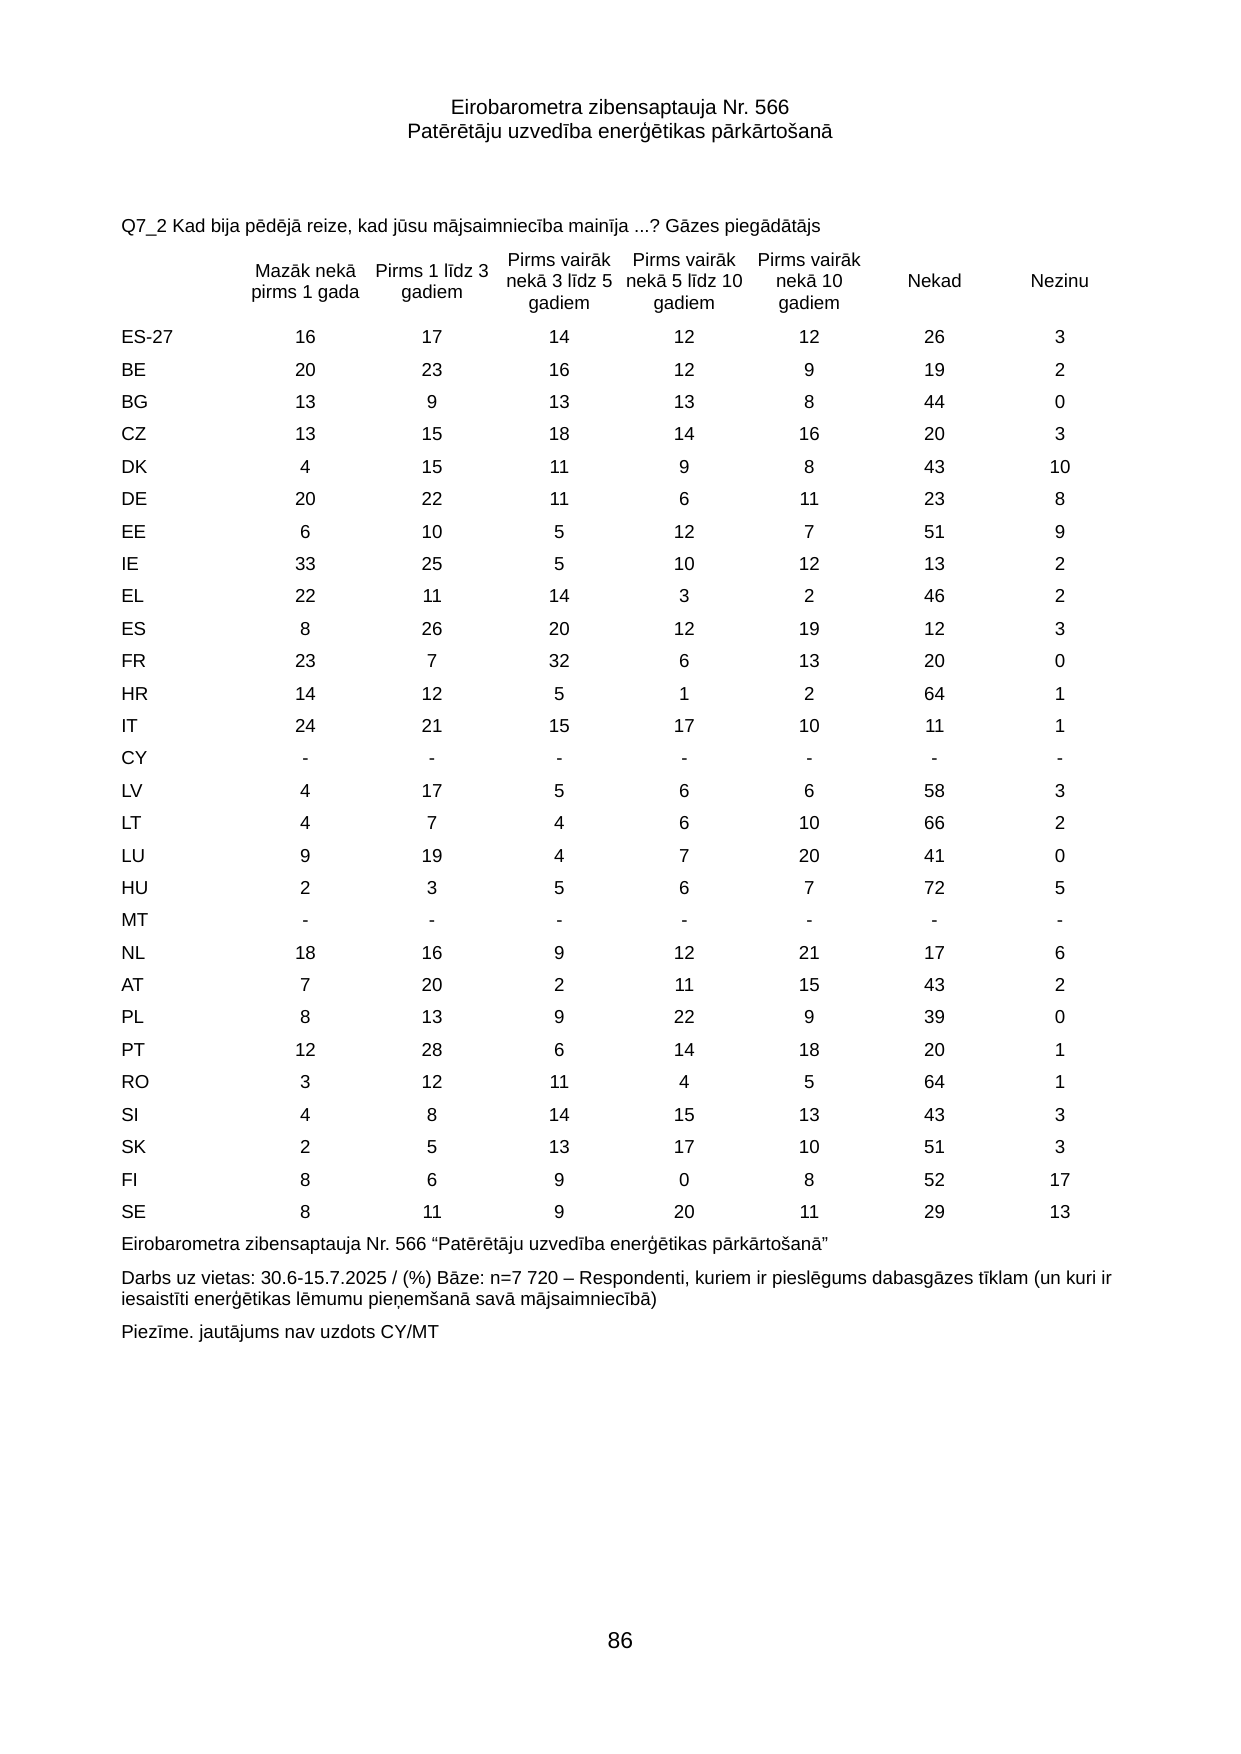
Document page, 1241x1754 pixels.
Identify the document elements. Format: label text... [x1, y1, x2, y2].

table_cell 12 [622, 936, 747, 968]
table_cell 52 [872, 1163, 997, 1195]
table_cell Nekad [872, 241, 997, 321]
table_cell 20 [622, 1195, 747, 1228]
table_cell 2 [497, 969, 622, 1001]
table_cell 11 [367, 580, 497, 612]
table_cell 10 [622, 548, 747, 580]
table_cell CZ [118, 418, 243, 450]
table_cell Pirms vairāk nekā 3 līdz 5 gadiem [497, 241, 622, 321]
table_cell 7 [622, 839, 747, 871]
table_cell 20 [367, 969, 497, 1001]
table_cell 9 [747, 353, 872, 385]
table_cell 2 [997, 353, 1122, 385]
table_cell 6 [622, 645, 747, 677]
table_cell - [872, 904, 997, 936]
table_cell 9 [243, 839, 367, 871]
table_cell 4 [243, 774, 367, 807]
table_cell 5 [997, 871, 1122, 904]
table_cell 18 [243, 936, 367, 968]
table_cell 41 [872, 839, 997, 871]
table_cell 24 [243, 709, 367, 742]
table_cell PL [118, 1001, 243, 1033]
table_cell 3 [367, 871, 497, 904]
table_cell 15 [497, 709, 622, 742]
table_cell IT [118, 709, 243, 742]
table_cell 9 [367, 385, 497, 418]
table_cell 20 [872, 645, 997, 677]
table_cell 16 [497, 353, 622, 385]
table_cell 23 [367, 353, 497, 385]
table_cell 12 [622, 515, 747, 547]
table_cell 22 [243, 580, 367, 612]
table_cell 6 [997, 936, 1122, 968]
table_cell Pirms 1 līdz 3 gadiem [367, 241, 497, 321]
table_cell 66 [872, 807, 997, 839]
table_cell FR [118, 645, 243, 677]
table_cell 8 [243, 1195, 367, 1228]
table_cell 9 [497, 1195, 622, 1228]
table_cell 25 [367, 548, 497, 580]
table_cell 13 [997, 1195, 1122, 1228]
table_cell 6 [622, 774, 747, 807]
table_cell 43 [872, 450, 997, 483]
table_cell 9 [497, 1001, 622, 1033]
table_cell 9 [497, 936, 622, 968]
table_cell 17 [872, 936, 997, 968]
table_cell - [997, 904, 1122, 936]
table_cell - [997, 742, 1122, 774]
table_cell 10 [747, 807, 872, 839]
table_cell - [747, 742, 872, 774]
table_cell 2 [243, 1131, 367, 1163]
table_cell 11 [367, 1195, 497, 1228]
table_cell 14 [497, 321, 622, 353]
table_cell 23 [243, 645, 367, 677]
table_cell Eirobarometra zibensaptauja Nr. 566 “Patērētāju uzvedība enerģētikas pārkārtošanā” [118, 1228, 1122, 1260]
table_cell 2 [243, 871, 367, 904]
table_cell 13 [622, 385, 747, 418]
table_cell 13 [747, 1098, 872, 1131]
table_cell 8 [747, 1163, 872, 1195]
table_cell - [872, 742, 997, 774]
table_cell 17 [367, 321, 497, 353]
table_cell 12 [622, 353, 747, 385]
table_cell 4 [243, 450, 367, 483]
table_cell 13 [243, 418, 367, 450]
table_cell Pirms vairāk nekā 10 gadiem [747, 241, 872, 321]
table_cell 46 [872, 580, 997, 612]
table_cell 3 [622, 580, 747, 612]
table_cell 2 [747, 580, 872, 612]
table_cell 22 [367, 483, 497, 515]
table_cell 26 [367, 612, 497, 644]
table_cell 19 [367, 839, 497, 871]
table_cell 2 [997, 580, 1122, 612]
table_cell Darbs uz vietas: 30.6-15.7.2025 / (%) Bāze: n=7 720 – Respondenti, kuriem ir pieslēgums dabasgāzes tīklam (un kuri ir iesaistīti enerģētikas lēmumu pieņemšanā savā mājsaimniecībā) [118, 1260, 1122, 1316]
table_cell 12 [747, 321, 872, 353]
table_cell LT [118, 807, 243, 839]
table_cell 4 [243, 1098, 367, 1131]
table_cell 7 [367, 807, 497, 839]
table_cell 3 [997, 612, 1122, 644]
table_cell DE [118, 483, 243, 515]
table_cell 11 [872, 709, 997, 742]
table_cell 14 [622, 1033, 747, 1066]
table_cell 5 [497, 774, 622, 807]
table_cell 33 [243, 548, 367, 580]
table_cell 29 [872, 1195, 997, 1228]
table_cell 10 [997, 450, 1122, 483]
table_cell 12 [622, 612, 747, 644]
table_cell 8 [243, 1001, 367, 1033]
table_cell CY [118, 742, 243, 774]
table_cell 13 [497, 1131, 622, 1163]
table_cell 16 [367, 936, 497, 968]
table_cell 10 [367, 515, 497, 547]
table_cell 4 [497, 807, 622, 839]
table_cell 11 [497, 483, 622, 515]
table_cell - [747, 904, 872, 936]
table_cell 8 [997, 483, 1122, 515]
table_cell 7 [747, 515, 872, 547]
table_cell 3 [243, 1066, 367, 1098]
table_cell - [622, 742, 747, 774]
table_cell 32 [497, 645, 622, 677]
table_cell 14 [497, 580, 622, 612]
table_cell 11 [497, 1066, 622, 1098]
table_cell SI [118, 1098, 243, 1131]
table_cell 21 [747, 936, 872, 968]
table_cell 6 [367, 1163, 497, 1195]
table_cell 2 [747, 677, 872, 709]
table_cell 6 [622, 871, 747, 904]
table_cell 9 [747, 1001, 872, 1033]
table_cell - [497, 742, 622, 774]
table_cell Pirms vairāk nekā 5 līdz 10 gadiem [622, 241, 747, 321]
table_cell 6 [622, 807, 747, 839]
table_cell LV [118, 774, 243, 807]
table_cell 1 [622, 677, 747, 709]
table_cell 2 [997, 548, 1122, 580]
table_cell 15 [367, 418, 497, 450]
table_cell 5 [497, 677, 622, 709]
table_cell EL [118, 580, 243, 612]
table_cell 12 [872, 612, 997, 644]
table_cell 13 [872, 548, 997, 580]
table_cell 10 [747, 709, 872, 742]
table_cell 5 [497, 871, 622, 904]
table_cell 43 [872, 969, 997, 1001]
table_cell 28 [367, 1033, 497, 1066]
table_cell Piezīme. jautājums nav uzdots CY/MT [118, 1316, 1122, 1348]
table_cell 13 [243, 385, 367, 418]
table_cell MT [118, 904, 243, 936]
table_cell 0 [622, 1163, 747, 1195]
table_cell 20 [872, 418, 997, 450]
table_cell 17 [997, 1163, 1122, 1195]
table_cell 11 [622, 969, 747, 1001]
table_cell 4 [243, 807, 367, 839]
table_cell HR [118, 677, 243, 709]
table_cell 14 [622, 418, 747, 450]
table_cell 0 [997, 385, 1122, 418]
table_cell Mazāk nekā pirms 1 gada [243, 241, 367, 321]
table_cell LU [118, 839, 243, 871]
table_cell 26 [872, 321, 997, 353]
table_cell 51 [872, 1131, 997, 1163]
table_cell 18 [747, 1033, 872, 1066]
table_cell SE [118, 1195, 243, 1228]
table_cell 0 [997, 839, 1122, 871]
table_cell 22 [622, 1001, 747, 1033]
table_cell 20 [497, 612, 622, 644]
table_cell 5 [497, 515, 622, 547]
table_cell 15 [622, 1098, 747, 1131]
table_cell 43 [872, 1098, 997, 1131]
table_cell 5 [367, 1131, 497, 1163]
table_cell 9 [497, 1163, 622, 1195]
table_cell 1 [997, 1033, 1122, 1066]
table_cell 21 [367, 709, 497, 742]
table_cell SK [118, 1131, 243, 1163]
table_cell 14 [243, 677, 367, 709]
table_cell 5 [747, 1066, 872, 1098]
table_cell 6 [243, 515, 367, 547]
table_cell 11 [747, 1195, 872, 1228]
table_cell 8 [747, 450, 872, 483]
table_cell 13 [747, 645, 872, 677]
table_cell BE [118, 353, 243, 385]
table_cell 20 [872, 1033, 997, 1066]
table_cell DK [118, 450, 243, 483]
table_cell 17 [367, 774, 497, 807]
table_cell 44 [872, 385, 997, 418]
table_cell RO [118, 1066, 243, 1098]
table_cell - [497, 904, 622, 936]
table_cell 51 [872, 515, 997, 547]
table_cell 7 [367, 645, 497, 677]
table_cell 9 [622, 450, 747, 483]
table_cell 12 [747, 548, 872, 580]
table_cell - [243, 904, 367, 936]
table_cell 18 [497, 418, 622, 450]
table_cell 58 [872, 774, 997, 807]
table_cell Nezinu [997, 241, 1122, 321]
table_header Q7_2 Kad bija pēdējā reize, kad jūsu mājsaimniecība mainīja ...? Gāzes piegādātājs [118, 209, 1122, 241]
table_cell 11 [497, 450, 622, 483]
table_cell 13 [367, 1001, 497, 1033]
table_cell 6 [622, 483, 747, 515]
table_cell 0 [997, 645, 1122, 677]
table_cell 23 [872, 483, 997, 515]
table_cell 12 [243, 1033, 367, 1066]
table_cell 12 [367, 1066, 497, 1098]
table_cell AT [118, 969, 243, 1001]
table_cell 17 [622, 1131, 747, 1163]
table_cell EE [118, 515, 243, 547]
table_cell 16 [747, 418, 872, 450]
table_cell 20 [747, 839, 872, 871]
table_cell ES-27 [118, 321, 243, 353]
table_cell ES [118, 612, 243, 644]
table_cell 64 [872, 1066, 997, 1098]
table_cell BG [118, 385, 243, 418]
table_cell 6 [747, 774, 872, 807]
table_cell 4 [622, 1066, 747, 1098]
table_cell 1 [997, 677, 1122, 709]
table_cell 17 [622, 709, 747, 742]
table_cell 12 [367, 677, 497, 709]
table_cell PT [118, 1033, 243, 1066]
table_cell 20 [243, 353, 367, 385]
table_cell - [367, 904, 497, 936]
table_cell 19 [747, 612, 872, 644]
table_cell 13 [497, 385, 622, 418]
table_cell 3 [997, 1098, 1122, 1131]
table_cell 11 [747, 483, 872, 515]
table_cell 14 [497, 1098, 622, 1131]
table_cell 2 [997, 807, 1122, 839]
table_cell 3 [997, 321, 1122, 353]
table_cell 4 [497, 839, 622, 871]
table_cell 8 [243, 1163, 367, 1195]
table_cell NL [118, 936, 243, 968]
table_cell IE [118, 548, 243, 580]
table_cell 39 [872, 1001, 997, 1033]
table_cell 12 [622, 321, 747, 353]
table_cell 8 [243, 612, 367, 644]
table_cell 3 [997, 418, 1122, 450]
table_cell 20 [243, 483, 367, 515]
table_cell - [243, 742, 367, 774]
table_cell 6 [497, 1033, 622, 1066]
table_cell 2 [997, 969, 1122, 1001]
table_cell 1 [997, 1066, 1122, 1098]
table_cell 15 [367, 450, 497, 483]
table_cell 8 [747, 385, 872, 418]
table_cell 8 [367, 1098, 497, 1131]
table_cell 15 [747, 969, 872, 1001]
table_cell 9 [997, 515, 1122, 547]
table_cell 10 [747, 1131, 872, 1163]
table_cell 7 [747, 871, 872, 904]
table_cell 3 [997, 1131, 1122, 1163]
table_cell 72 [872, 871, 997, 904]
table_cell [118, 241, 243, 321]
table_cell 16 [243, 321, 367, 353]
table_cell 3 [997, 774, 1122, 807]
table_cell 0 [997, 1001, 1122, 1033]
table_cell - [622, 904, 747, 936]
table_cell 64 [872, 677, 997, 709]
table_cell 19 [872, 353, 997, 385]
table_cell 5 [497, 548, 622, 580]
table_cell 1 [997, 709, 1122, 742]
table_cell FI [118, 1163, 243, 1195]
table_cell 7 [243, 969, 367, 1001]
table_cell - [367, 742, 497, 774]
table_cell HU [118, 871, 243, 904]
